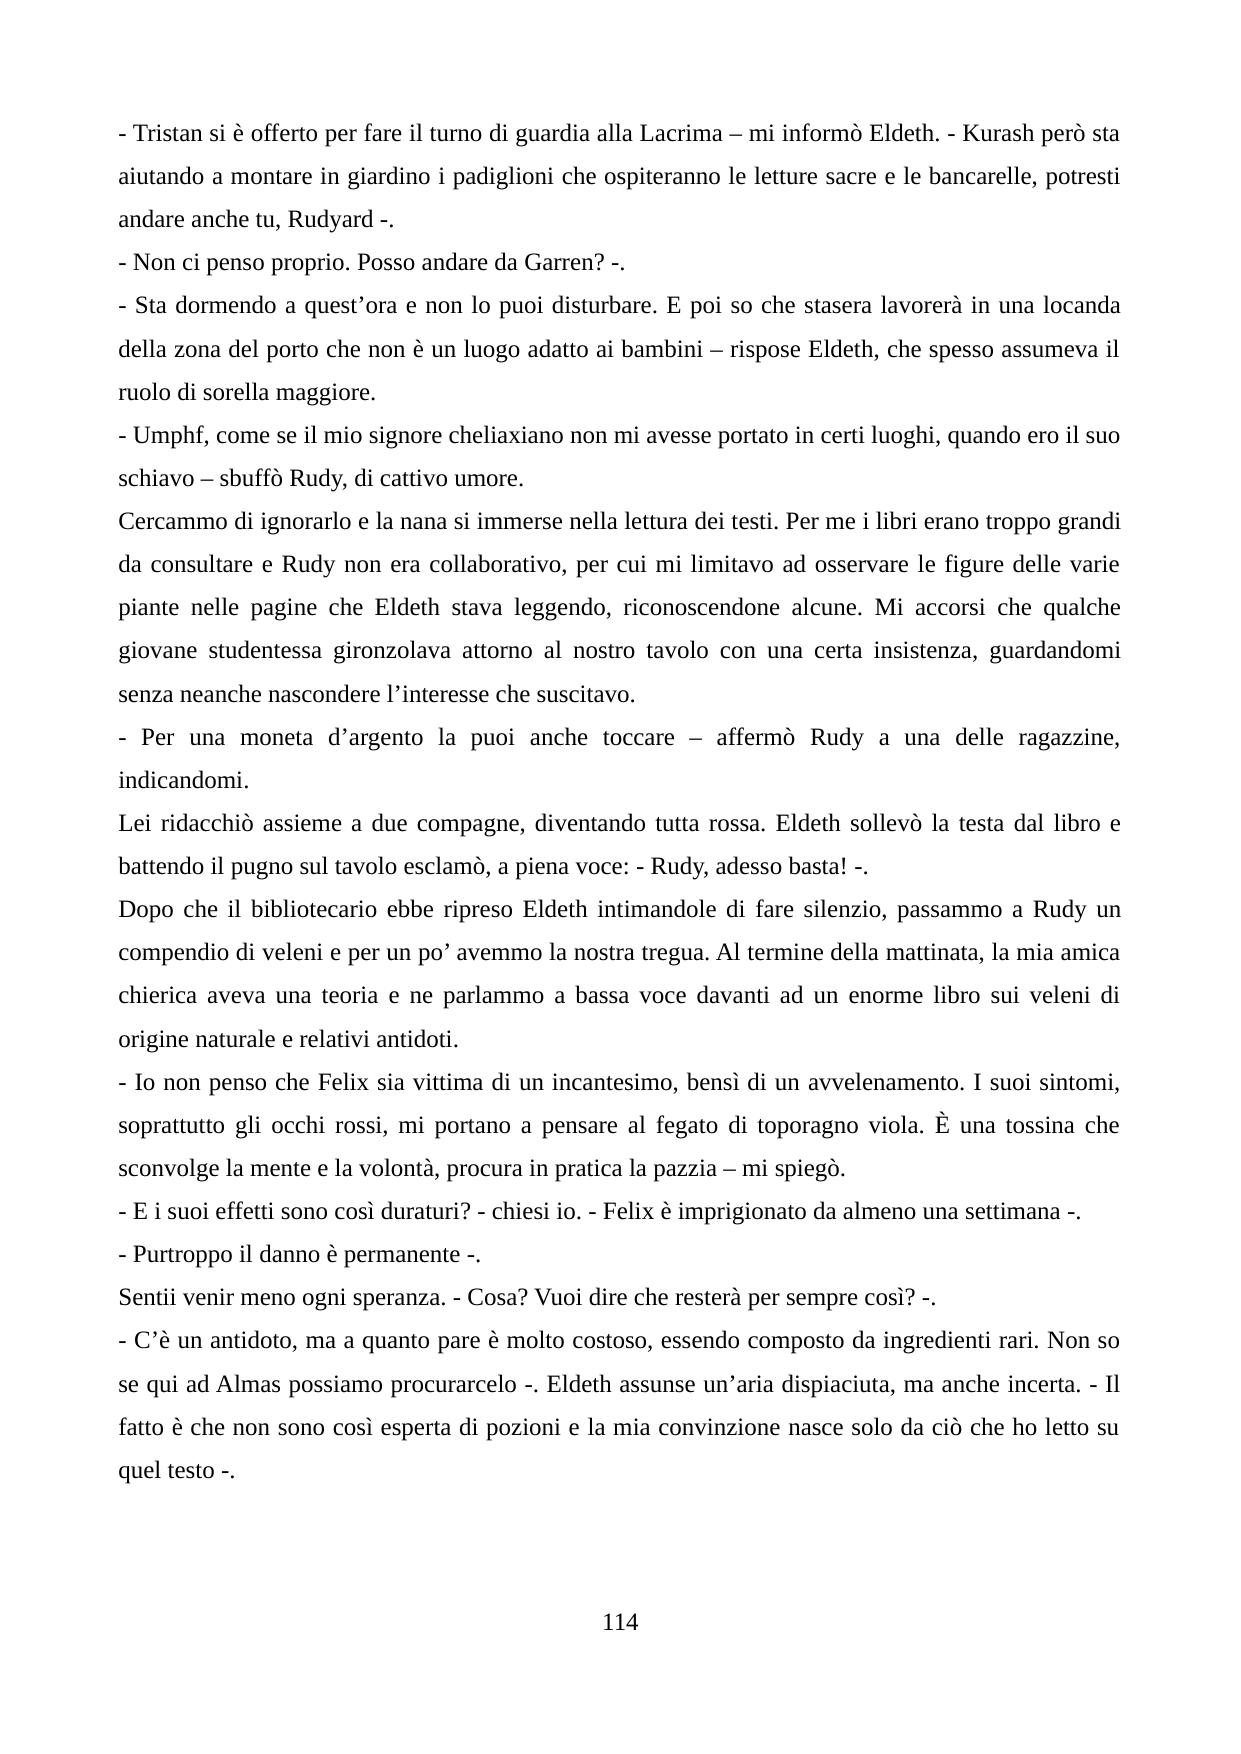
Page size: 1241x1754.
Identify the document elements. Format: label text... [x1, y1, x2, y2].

text - E i suoi effetti sono così duraturi? - chiesi io. - Felix è imprigionato da almeno una settimana -. [118, 1196, 1122, 1225]
text - C’è un antidoto, ma a quanto pare è molto costoso, essendo composto da ingredienti rari. Non so se qui ad Almas possiamo procurarcelo -. Eldeth assunse un’aria dispiaciuta, ma anche incerta. - Il fatto è che non sono così esperta di pozioni e la mia convinzione nasce solo da ciò che ho letto su quel testo -. [118, 1326, 1122, 1484]
text - Umphf, come se il mio signore cheliaxiano non mi avesse portato in certi luoghi, quando ero il suo schiavo – sbuffò Rudy, di cattivo umore. [118, 420, 1122, 492]
text Dopo che il bibliotecario ebbe ripreso Eldeth intimandole di fare silenzio, passammo a Rudy un compendio di veleni e per un po’ avemmo la nostra tregua. Al termine della mattinata, la mia amica chierica aveva una teoria e ne parlammo a bassa voce davanti ad un enorme libro sui veleni di origine naturale e relativi antidoti. [118, 894, 1122, 1052]
text - Non ci penso proprio. Posso andare da Garren? -. [118, 247, 1122, 276]
text - Per una moneta d’argento la puoi anche toccare – affermò Rudy a una delle ragazzine, indicandomi. [118, 722, 1122, 794]
text - Sta dormendo a quest’ora e non lo puoi disturbare. E poi so che stasera lavorerà in una locanda della zona del porto che non è un luogo adatto ai bambini – rispose Eldeth, che spesso assumeva il ruolo di sorella maggiore. [118, 291, 1122, 406]
text Sentii venir meno ogni speranza. - Cosa? Vuoi dire che resterà per sempre così? -. [118, 1282, 1122, 1311]
text Lei ridacchiò assieme a due compagne, diventando tutta rossa. Eldeth sollevò la testa dal libro e battendo il pugno sul tavolo esclamò, a piena voce: - Rudy, adesso basta! -. [118, 808, 1122, 880]
text - Purtroppo il danno è permanente -. [118, 1239, 1122, 1268]
text Cercammo di ignorarlo e la nana si immerse nella lettura dei testi. Per me i libri erano troppo grandi da consultare e Rudy non era collaborativo, per cui mi limitavo ad osservare le figure delle varie piante nelle pagine che Eldeth stava leggendo, riconoscendone alcune. Mi accorsi che qualche giovane studentessa gironzolava attorno al nostro tavolo con una certa insistenza, guardandomi senza neanche nascondere l’interesse che suscitavo. [118, 506, 1122, 707]
text - Tristan si è offerto per fare il turno di guardia alla Lacrima – mi informò Eldeth. - Kurash però sta aiutando a montare in giardino i padiglioni che ospiteranno le letture sacre e le bancarelle, potresti andare anche tu, Rudyard -. [118, 118, 1122, 233]
text - Io non penso che Felix sia vittima di un incantesimo, bensì di un avvelenamento. I suoi sintomi, soprattutto gli occhi rossi, mi portano a pensare al fegato di toporagno viola. È una tossina che sconvolge la mente e la volontà, procura in pratica la pazzia – mi spiegò. [118, 1067, 1122, 1182]
